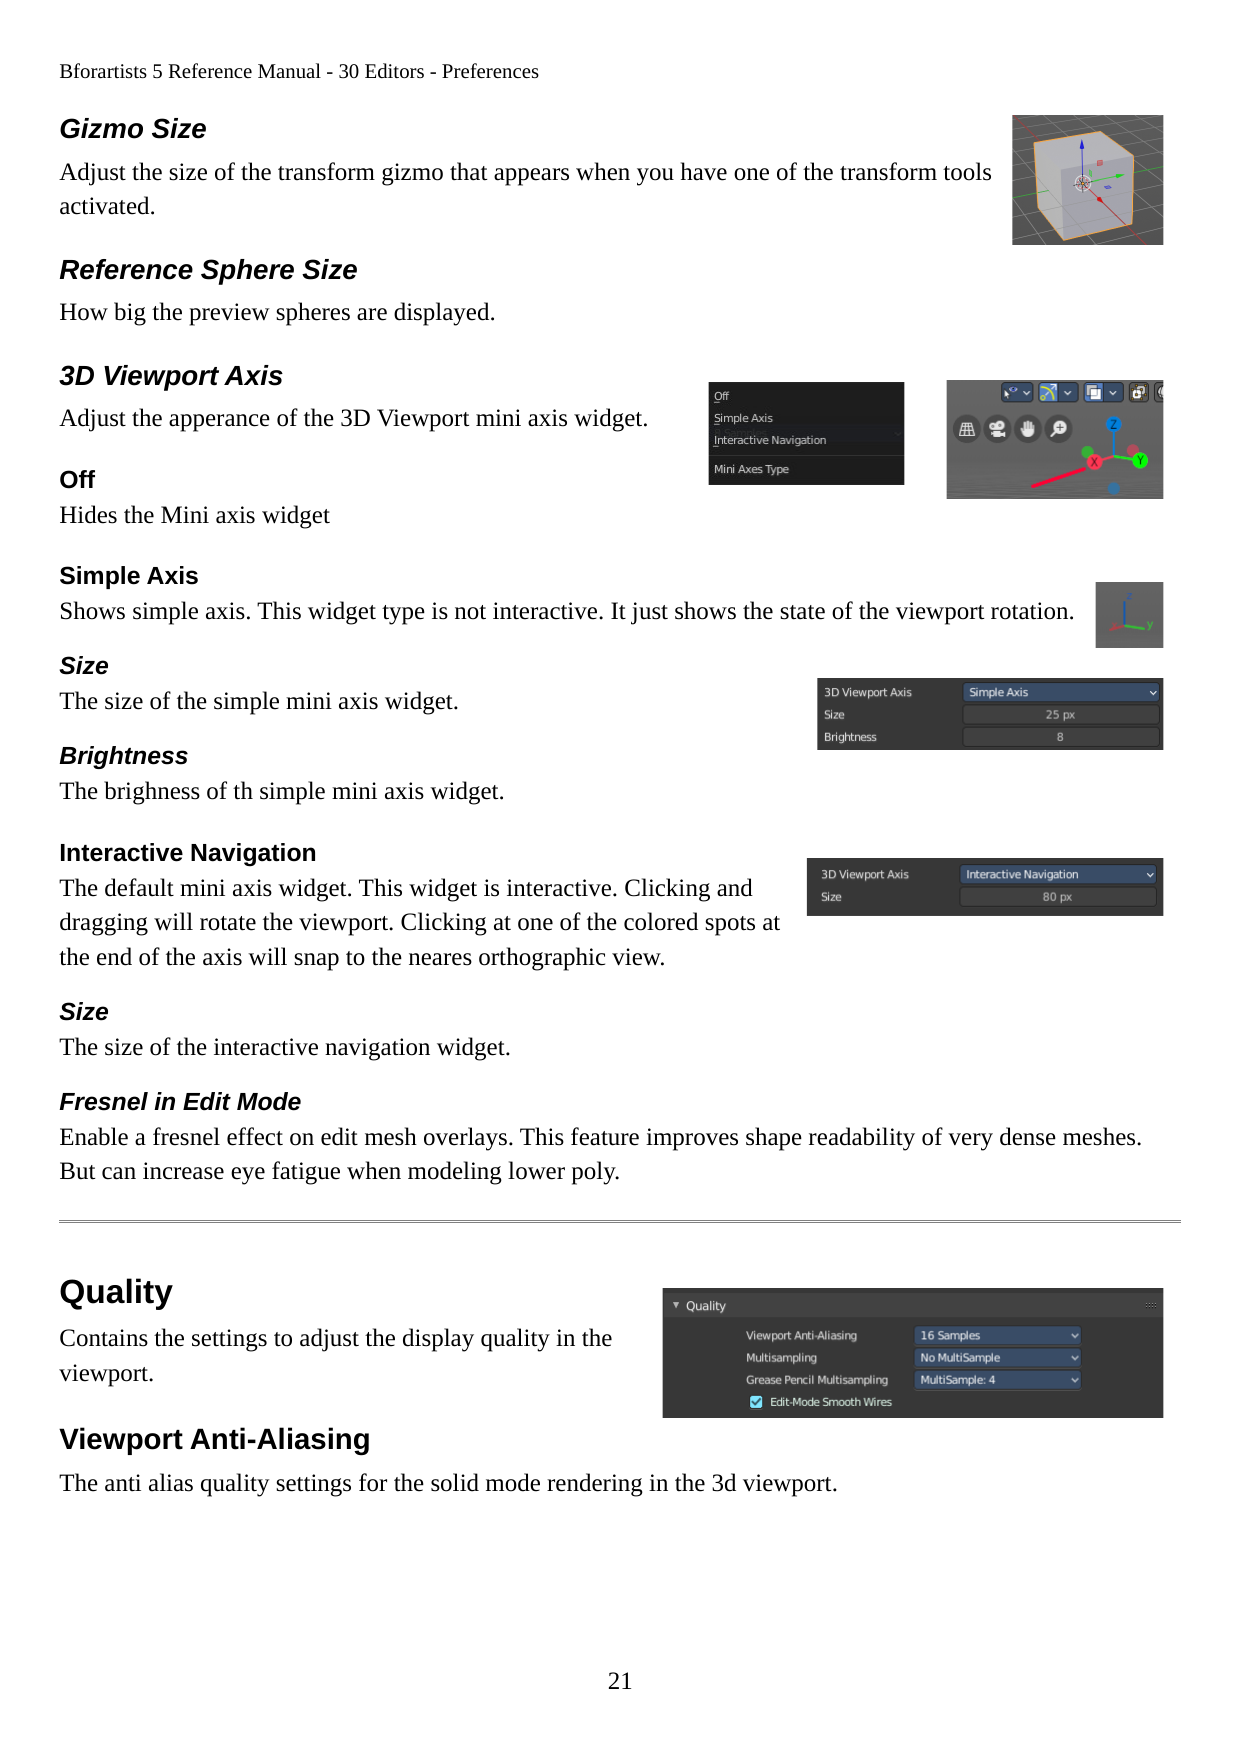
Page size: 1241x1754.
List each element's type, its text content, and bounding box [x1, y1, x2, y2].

subtitle Brightness [59, 741, 1181, 770]
text The size of the simple mini axis widget. [59, 686, 817, 715]
picture [806, 858, 1164, 916]
text The brighness of th simple mini axis widget. [59, 776, 1181, 805]
subtitle 3D Viewport Axis [59, 359, 1181, 391]
text The anti alias quality settings for the solid mode rendering in the 3d viewport. [59, 1468, 1181, 1497]
picture [946, 380, 1164, 499]
text The size of the interactive navigation widget. [59, 1032, 1181, 1060]
text How big the preview spheres are displayed. [59, 297, 1181, 326]
subtitle Gizmo Size [59, 113, 1181, 144]
text Hides the Mini axis widget [59, 500, 1181, 528]
subtitle Reference Sphere Size [59, 253, 1181, 285]
subtitle Size [59, 997, 1181, 1025]
picture [662, 1288, 1164, 1418]
picture [708, 382, 905, 485]
text The default mini axis widget. This widget is interactive. Clicking and dragging will rotate the viewport. Clicking at one of the colored spots at the end of the axis will snap to the neares orthographic view. [59, 873, 1181, 970]
subtitle Viewport Anti-Aliasing [59, 1422, 1181, 1455]
subtitle Size [59, 651, 1181, 680]
text Adjust the apperance of the 3D Viewport mini axis widget. [59, 403, 708, 432]
picture [1012, 115, 1164, 245]
text Shows simple axis. This widget type is not interactive. It just shows the state of the viewport rotation. [59, 596, 1095, 625]
subtitle Interactive Navigation [59, 838, 1181, 866]
text Adjust the size of the transform gizmo that appears when you have one of the transform tools activated. [59, 157, 1012, 220]
text Contains the settings to adjust the display quality in the viewport. [59, 1323, 662, 1387]
subtitle Off [59, 465, 946, 493]
picture [1095, 582, 1164, 648]
subtitle Fresnel in Edit Mode [59, 1087, 1181, 1116]
text Enable a fresnel effect on edit mesh overlays. This feature improves shape readability of very dense meshes. But can increase eye fatigue when modeling lower poly. [59, 1122, 1181, 1185]
subtitle [1164, 465, 1181, 493]
subtitle Simple Axis [59, 561, 1181, 590]
subtitle Quality [59, 1272, 1181, 1311]
picture [817, 678, 1164, 750]
text [905, 403, 946, 432]
